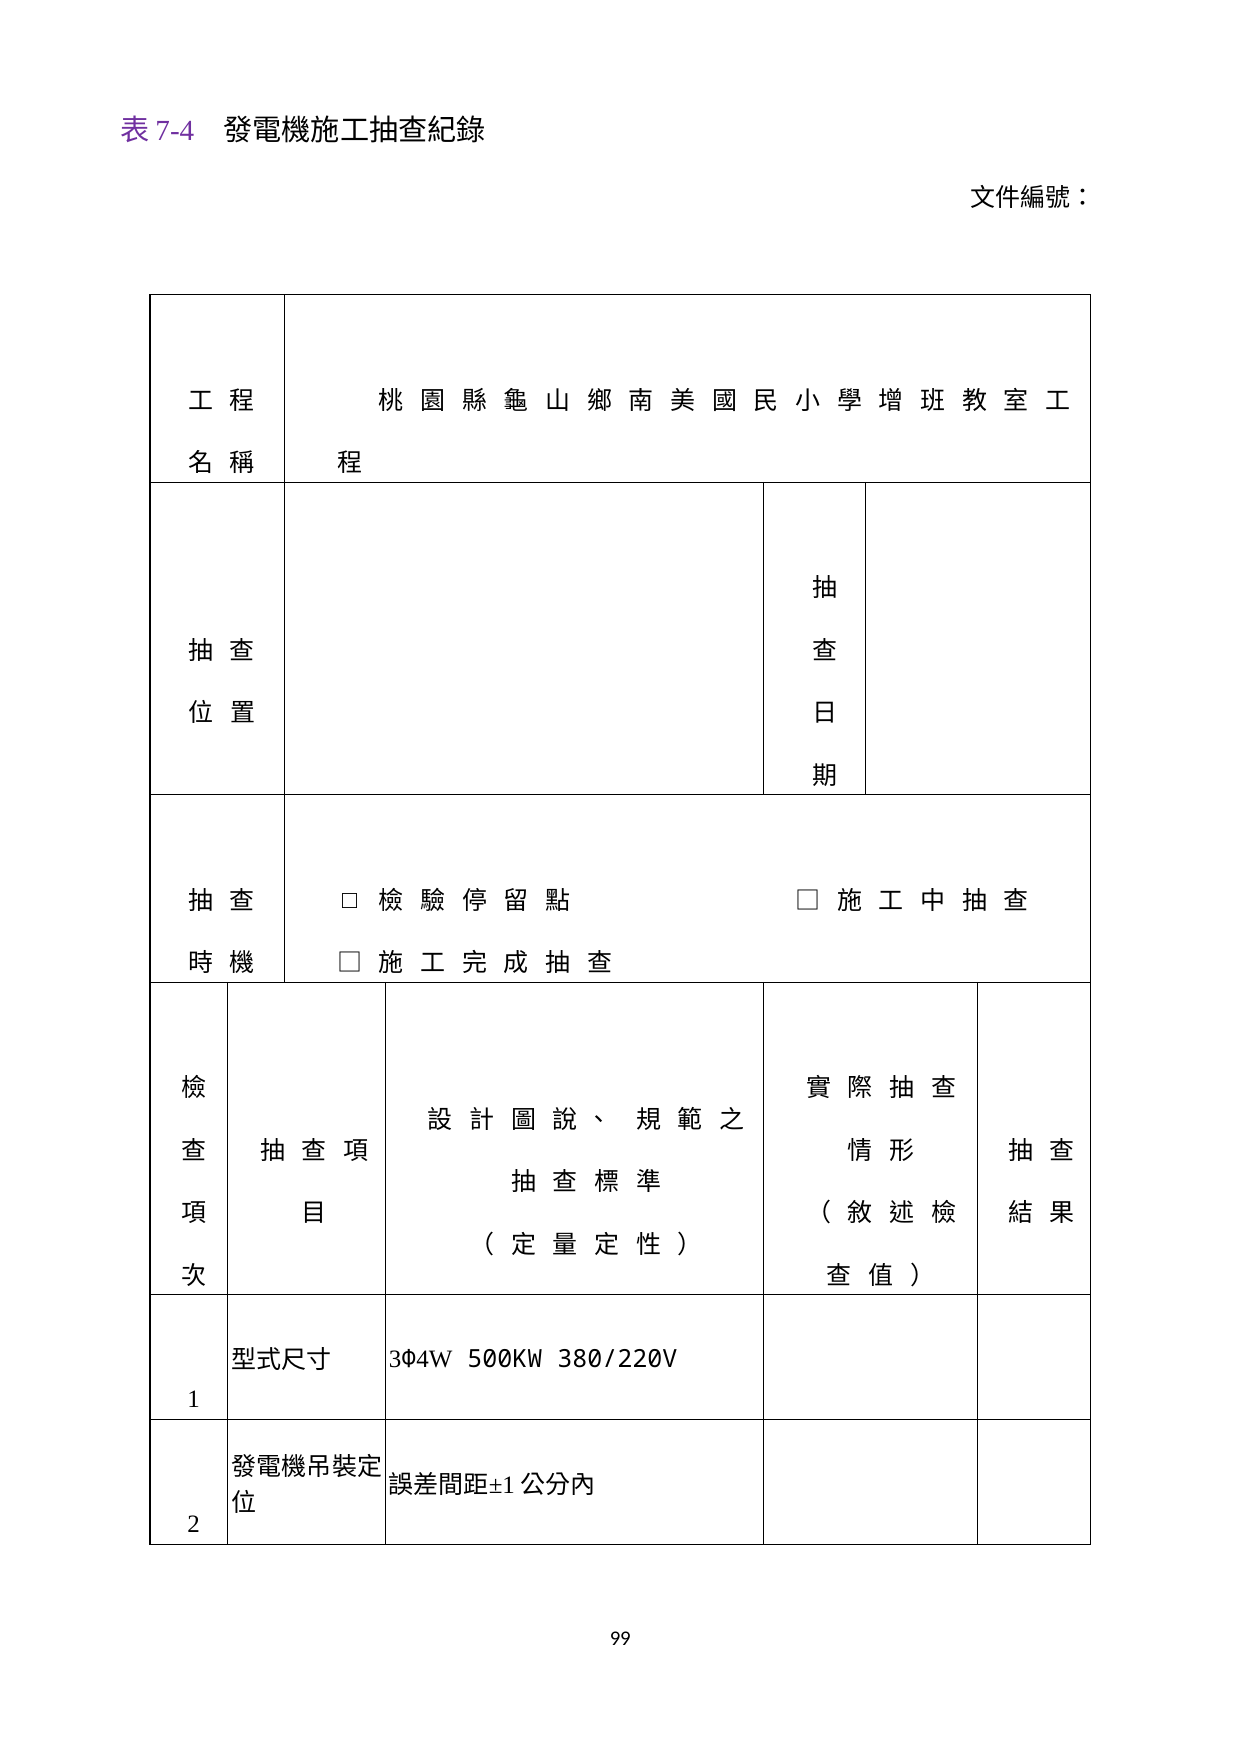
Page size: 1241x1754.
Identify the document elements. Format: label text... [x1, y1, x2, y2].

table_cell 1 [151, 1295, 227, 1419]
table_cell [285, 483, 763, 794]
table_cell 檢查 項次 [151, 983, 227, 1294]
table_cell 抽查項目 [228, 983, 385, 1294]
table_cell 抽查日期 [764, 483, 865, 794]
table_cell [978, 1295, 1090, 1419]
table_cell 抽查結果 [978, 983, 1090, 1294]
text 文件編號： [120, 170, 1120, 216]
table_header 桃園縣龜山鄉南美國民小學增班教室工程 [285, 295, 1090, 482]
text 表7-4 發電機施工抽查紀錄 [120, 107, 1120, 149]
table_cell 設計圖說、規範之抽查標準 （定量定性） [386, 983, 763, 1294]
table_cell 實際抽查情形 （敘述檢查值） [764, 983, 977, 1294]
table_cell 型式尺寸 [228, 1295, 385, 1419]
table_cell [764, 1420, 977, 1544]
table_cell 誤差間距±1公分內 [386, 1420, 763, 1544]
table_cell 2 [151, 1420, 227, 1544]
table_cell 發電機吊裝定位 [228, 1420, 385, 1544]
table_cell 抽查時機 [151, 795, 284, 982]
table_header 工程名稱 [151, 295, 284, 482]
table_cell [978, 1420, 1090, 1544]
table_cell 抽查位置 [151, 483, 284, 794]
table_cell [866, 483, 1090, 794]
table_cell □檢驗停留點 □施工中抽查 □施工完成抽查 [285, 795, 1090, 982]
table_cell [764, 1295, 977, 1419]
table_cell 3Φ4W 500KW 380/220V [386, 1295, 763, 1419]
